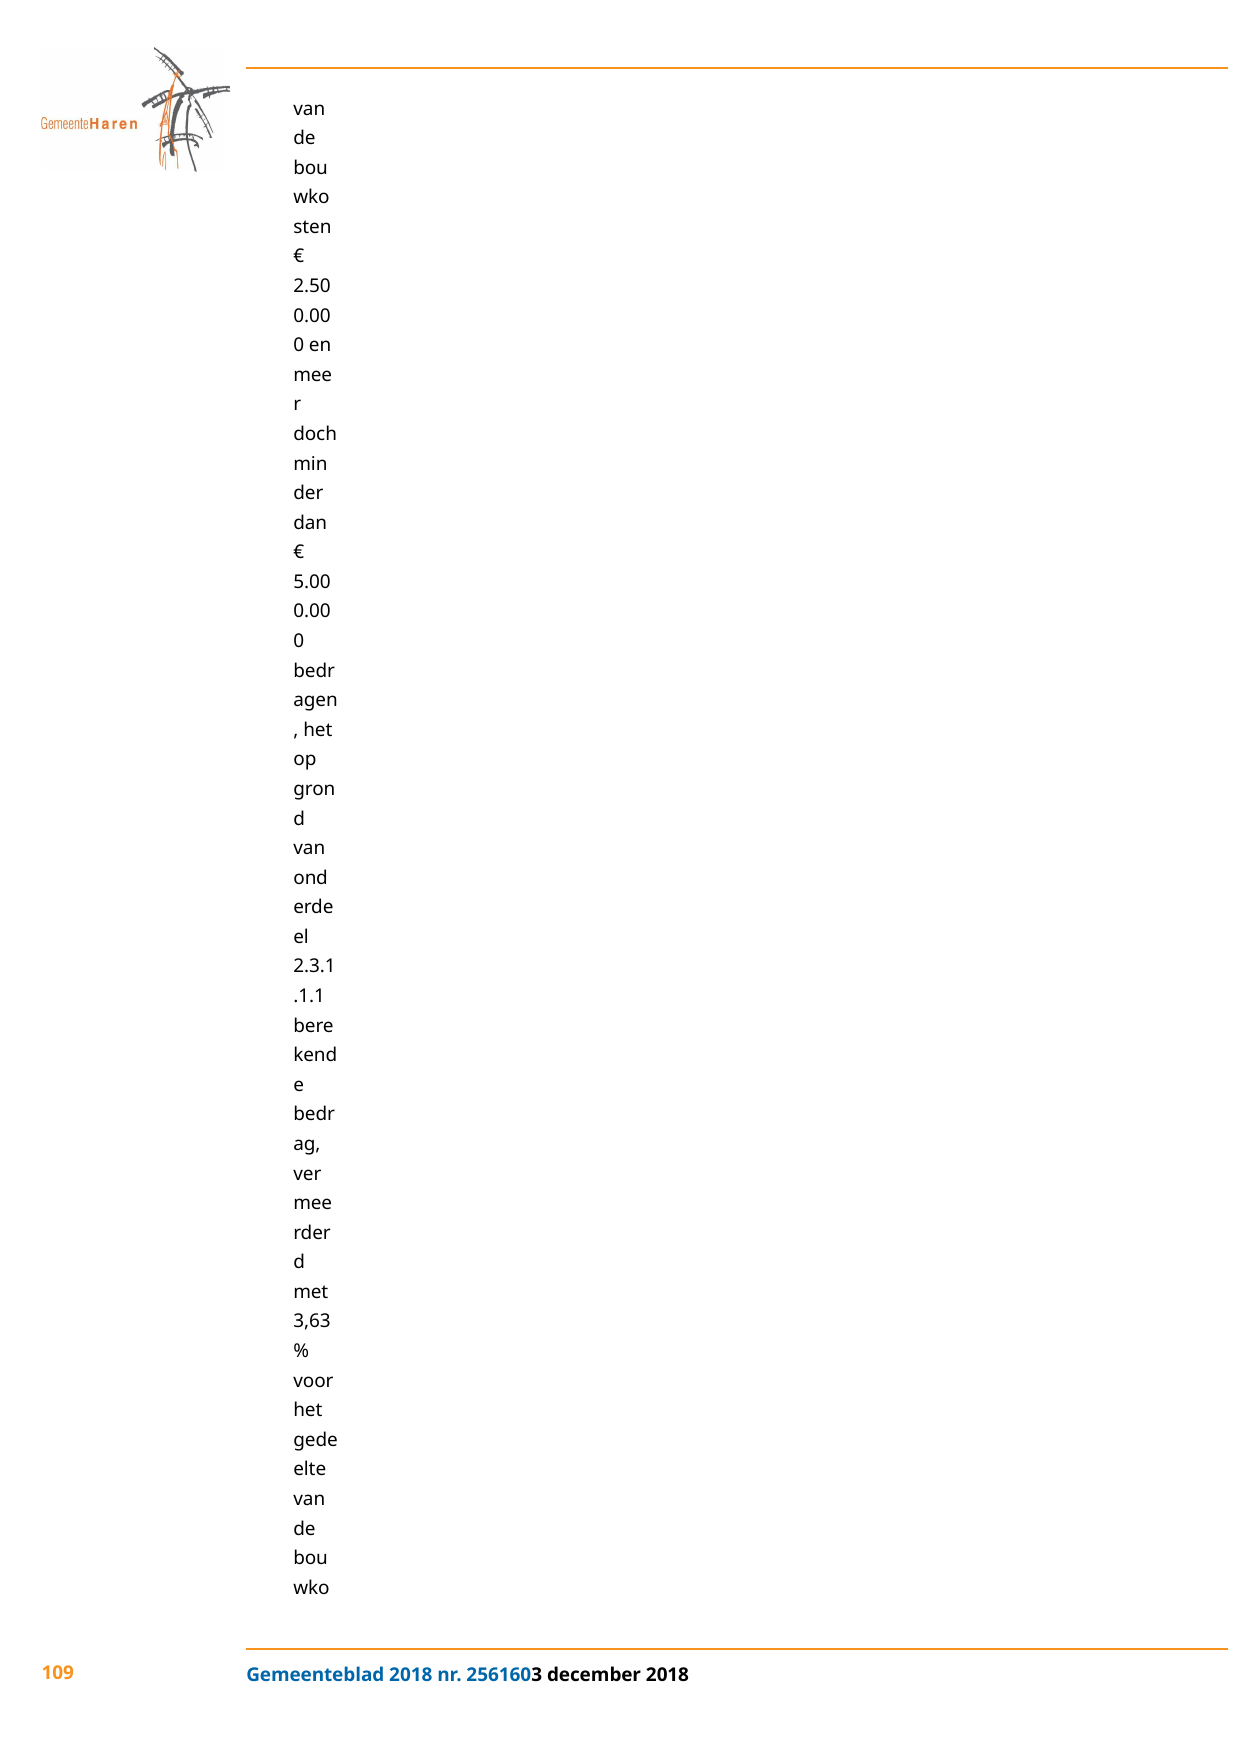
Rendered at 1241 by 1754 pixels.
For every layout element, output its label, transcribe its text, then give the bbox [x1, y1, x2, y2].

table_cell [338, 95, 383, 1600]
table_cell van de bouwkosten € 2.500.000 en meer doch minder dan € 5.000.000 bedragen, het op grond van onderdeel 2.3.1.1.1 berekende bedrag, vermeerderd met 3,63 % voor het gedeelte van de bouwko [293, 95, 338, 1600]
picture [41, 47, 231, 172]
table_cell [384, 95, 429, 1600]
table_cell [248, 95, 293, 1600]
